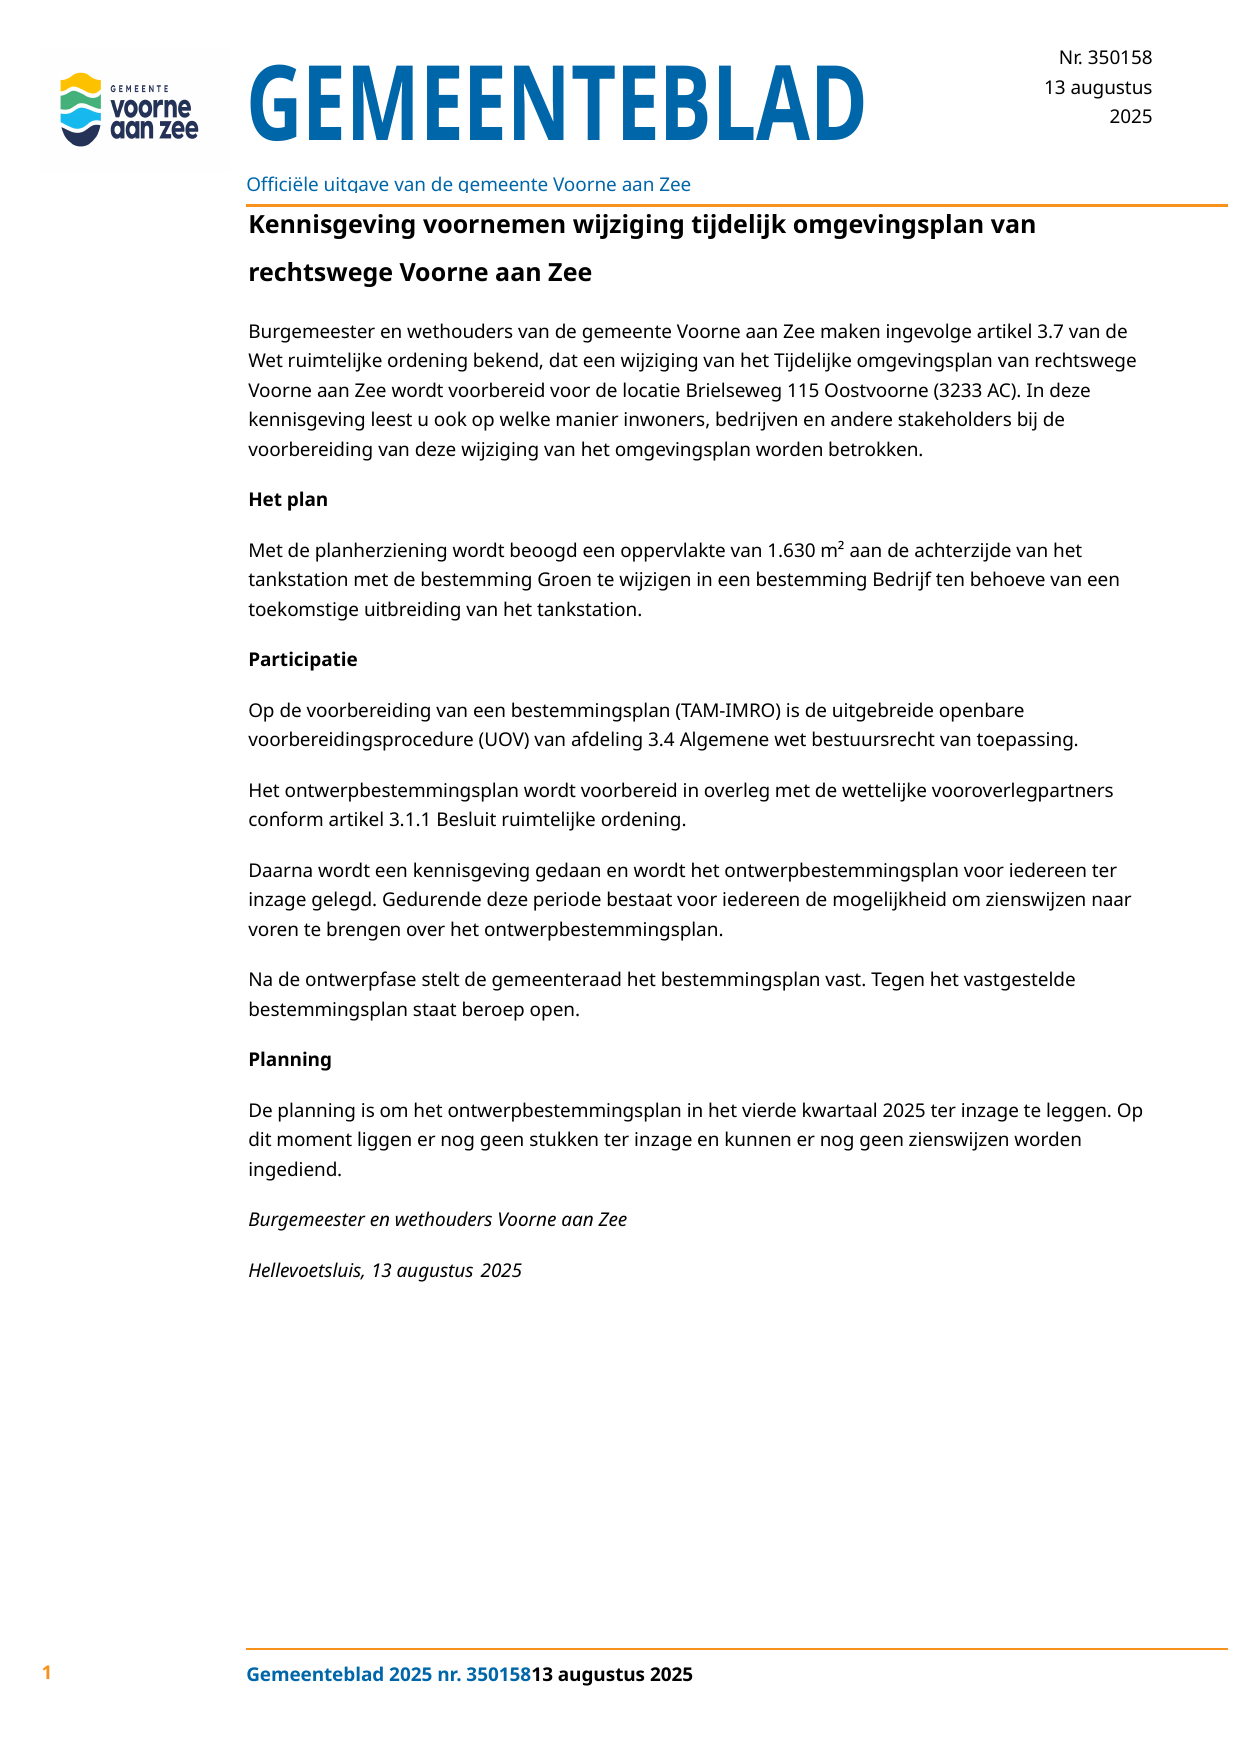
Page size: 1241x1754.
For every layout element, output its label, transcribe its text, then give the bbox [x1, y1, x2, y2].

text Op de voorbereiding van een bestemmingsplan (TAM-IMRO) is de uitgebreide openbare voorbereidingsprocedure (UOV) van afdeling 3.4 Algemene wet bestuursrecht van toepassing. [248, 697, 1152, 752]
text Na de ontwerpfase stelt de gemeenteraad het bestemmingsplan vast. Tegen het vastgestelde bestemmingsplan staat beroep open. [248, 967, 1152, 1022]
text Kennisgeving voornemen wijziging tijdelijk omgevingsplan van rechtswege Voorne aan Zee [248, 207, 1152, 288]
picture [41, 47, 231, 172]
text Planning [248, 1047, 1152, 1072]
text De planning is om het ontwerpbestemmingsplan in het vierde kwartaal 2025 ter inzage te leggen. Op dit moment liggen er nog geen stukken ter inzage en kunnen er nog geen zienswijzen worden ingediend. [248, 1097, 1152, 1182]
text Daarna wordt een kennisgeving gedaan en wordt het ontwerpbestemmingsplan voor iedereen ter inzage gelegd. Gedurende deze periode bestaat voor iedereen de mogelijkheid om zienswijzen naar voren te brengen over het ontwerpbestemmingsplan. [248, 857, 1152, 942]
text Het ontwerpbestemmingsplan wordt voorbereid in overleg met de wettelijke vooroverlegpartners conform artikel 3.1.1 Besluit ruimtelijke ordening. [248, 777, 1152, 832]
text Hellevoetsluis, 13 augustus 2025 [248, 1257, 1152, 1283]
text Met de planherziening wordt beoogd een oppervlakte van 1.630 m² aan de achterzijde van het tankstation met de bestemming Groen te wijzigen in een bestemming Bedrijf ten behoeve van een toekomstige uitbreiding van het tankstation. [248, 537, 1152, 622]
text Burgemeester en wethouders Voorne aan Zee [248, 1207, 1152, 1232]
text Het plan [248, 487, 1152, 512]
text Participatie [248, 647, 1152, 672]
text Burgemeester en wethouders van de gemeente Voorne aan Zee maken ingevolge artikel 3.7 van de Wet ruimtelijke ordening bekend, dat een wijziging van het Tijdelijke omgevingsplan van rechtswege Voorne aan Zee wordt voorbereid voor de locatie Brielseweg 115 Oostvoorne (3233 AC). In deze kennisgeving leest u ook op welke manier inwoners, bedrijven en andere stakeholders bij de voorbereiding van deze wijziging van het omgevingsplan worden betrokken. [248, 318, 1152, 462]
